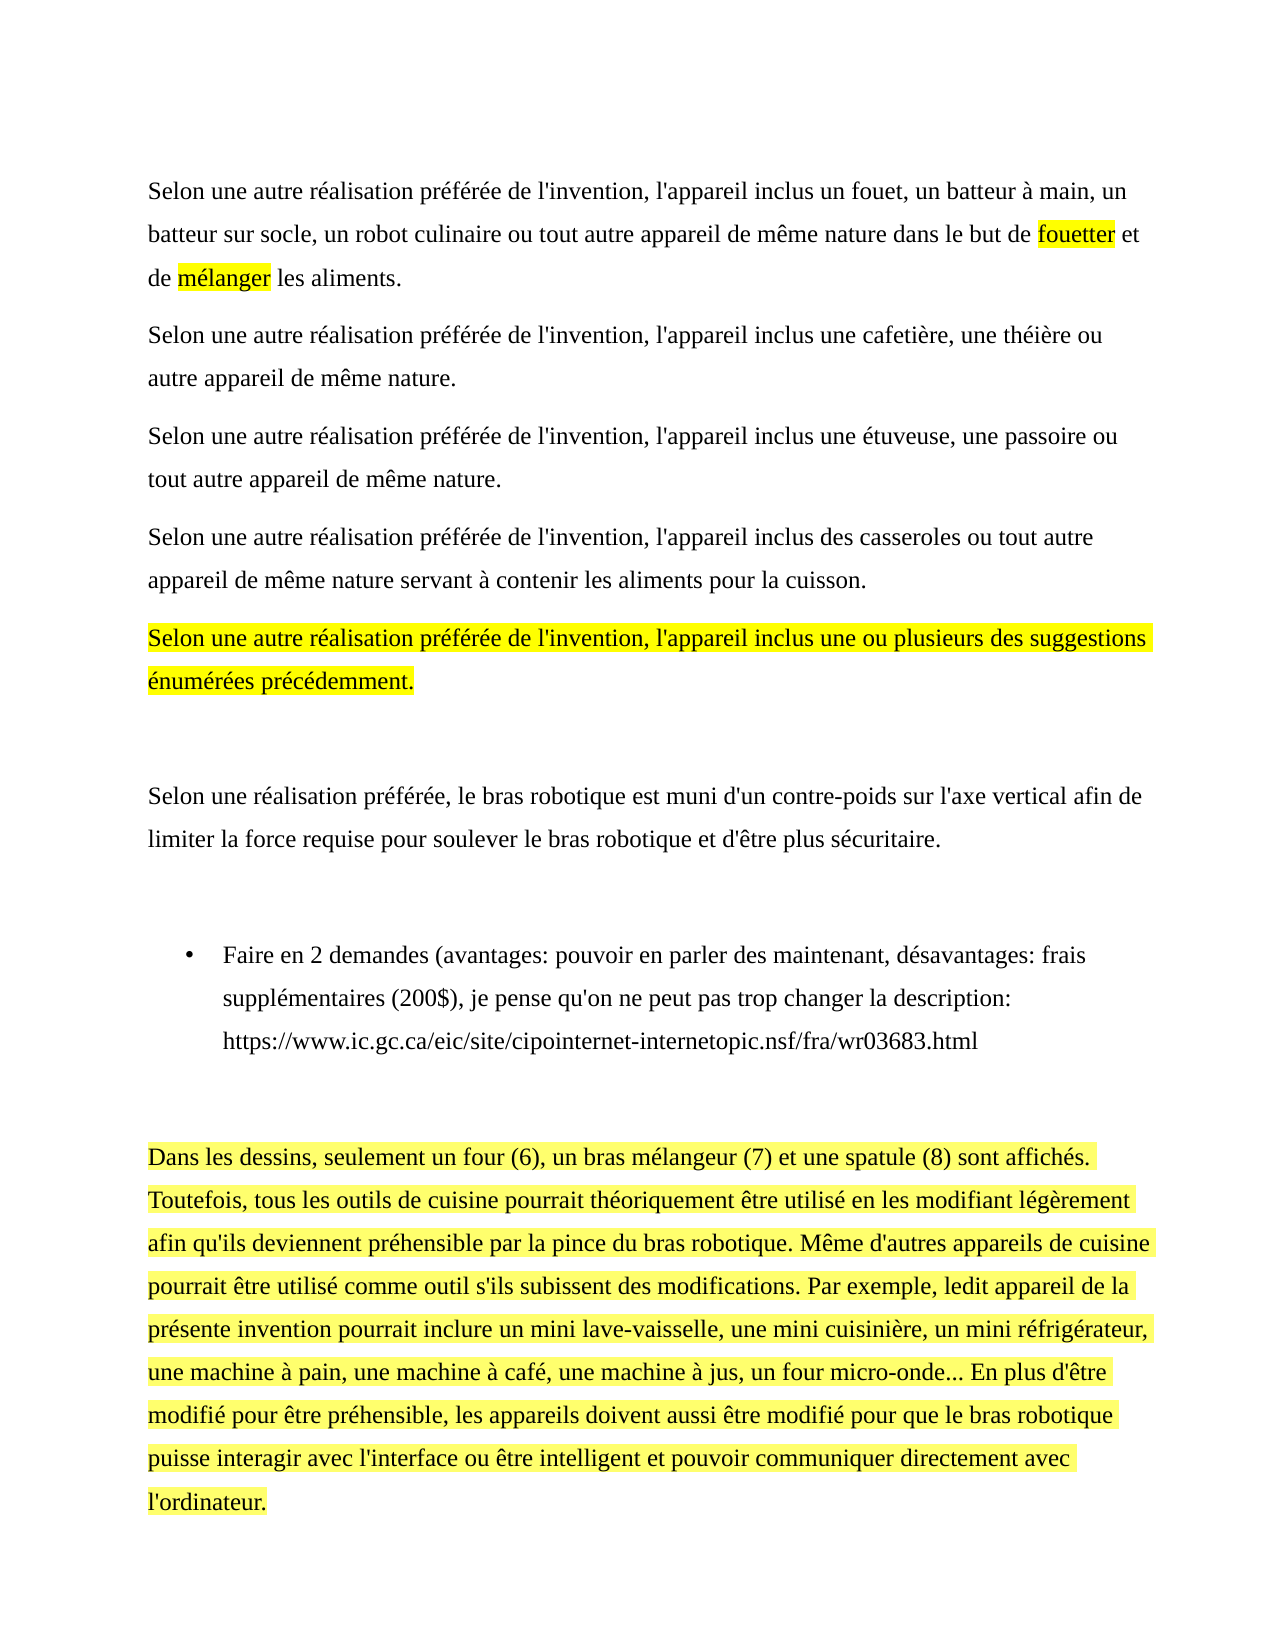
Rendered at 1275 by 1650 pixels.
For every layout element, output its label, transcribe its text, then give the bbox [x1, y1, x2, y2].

text Selon une autre réalisation préférée de l'invention, l'appareil inclus une étuveuse, une passoire ou tout autre appareil de même nature. [148, 421, 1157, 493]
text Dans les dessins, seulement un four (6), un bras mélangeur (7) et une spatule (8) sont affichés. Toutefois, tous les outils de cuisine pourrait théoriquement être utilisé en les modifiant légèrement afin qu'ils deviennent préhensible par la pince du bras robotique. Même d'autres appareils de cuisine pourrait être utilisé comme outil s'ils subissent des modifications. Par exemple, ledit appareil de la présente invention pourrait inclure un mini lave-vaisselle, une mini cuisinière, un mini réfrigérateur, une machine à pain, une machine à café, une machine à jus, un four micro-onde... En plus d'être modifié pour être préhensible, les appareils doivent aussi être modifié pour que le bras robotique puisse interagir avec l'interface ou être intelligent et pouvoir communiquer directement avec l'ordinateur. [148, 1142, 1157, 1515]
text Selon une autre réalisation préférée de l'invention, l'appareil inclus un fouet, un batteur à main, un batteur sur socle, un robot culinaire ou tout autre appareil de même nature dans le but de fouetter et de mélanger les aliments. [148, 176, 1157, 291]
text Selon une autre réalisation préférée de l'invention, l'appareil inclus une ou plusieurs des suggestions énumérées précédemment. [148, 623, 1157, 695]
text Selon une autre réalisation préférée de l'invention, l'appareil inclus une cafetière, une théière ou autre appareil de même nature. [148, 320, 1157, 392]
list Faire en 2 demandes (avantages: pouvoir en parler des maintenant, désavantages: frais supplémentaires (200$), je pense qu'on ne peut pas trop changer la description: https://www.ic.gc.ca/eic/site/cipointernet-internetopic.nsf/fra/wr03683.html [185, 940, 1157, 1055]
text Selon une autre réalisation préférée de l'invention, l'appareil inclus des casseroles ou tout autre appareil de même nature servant à contenir les aliments pour la cuisson. [148, 522, 1157, 594]
text Selon une réalisation préférée, le bras robotique est muni d'un contre-poids sur l'axe vertical afin de limiter la force requise pour soulever le bras robotique et d'être plus sécuritaire. [148, 781, 1157, 853]
